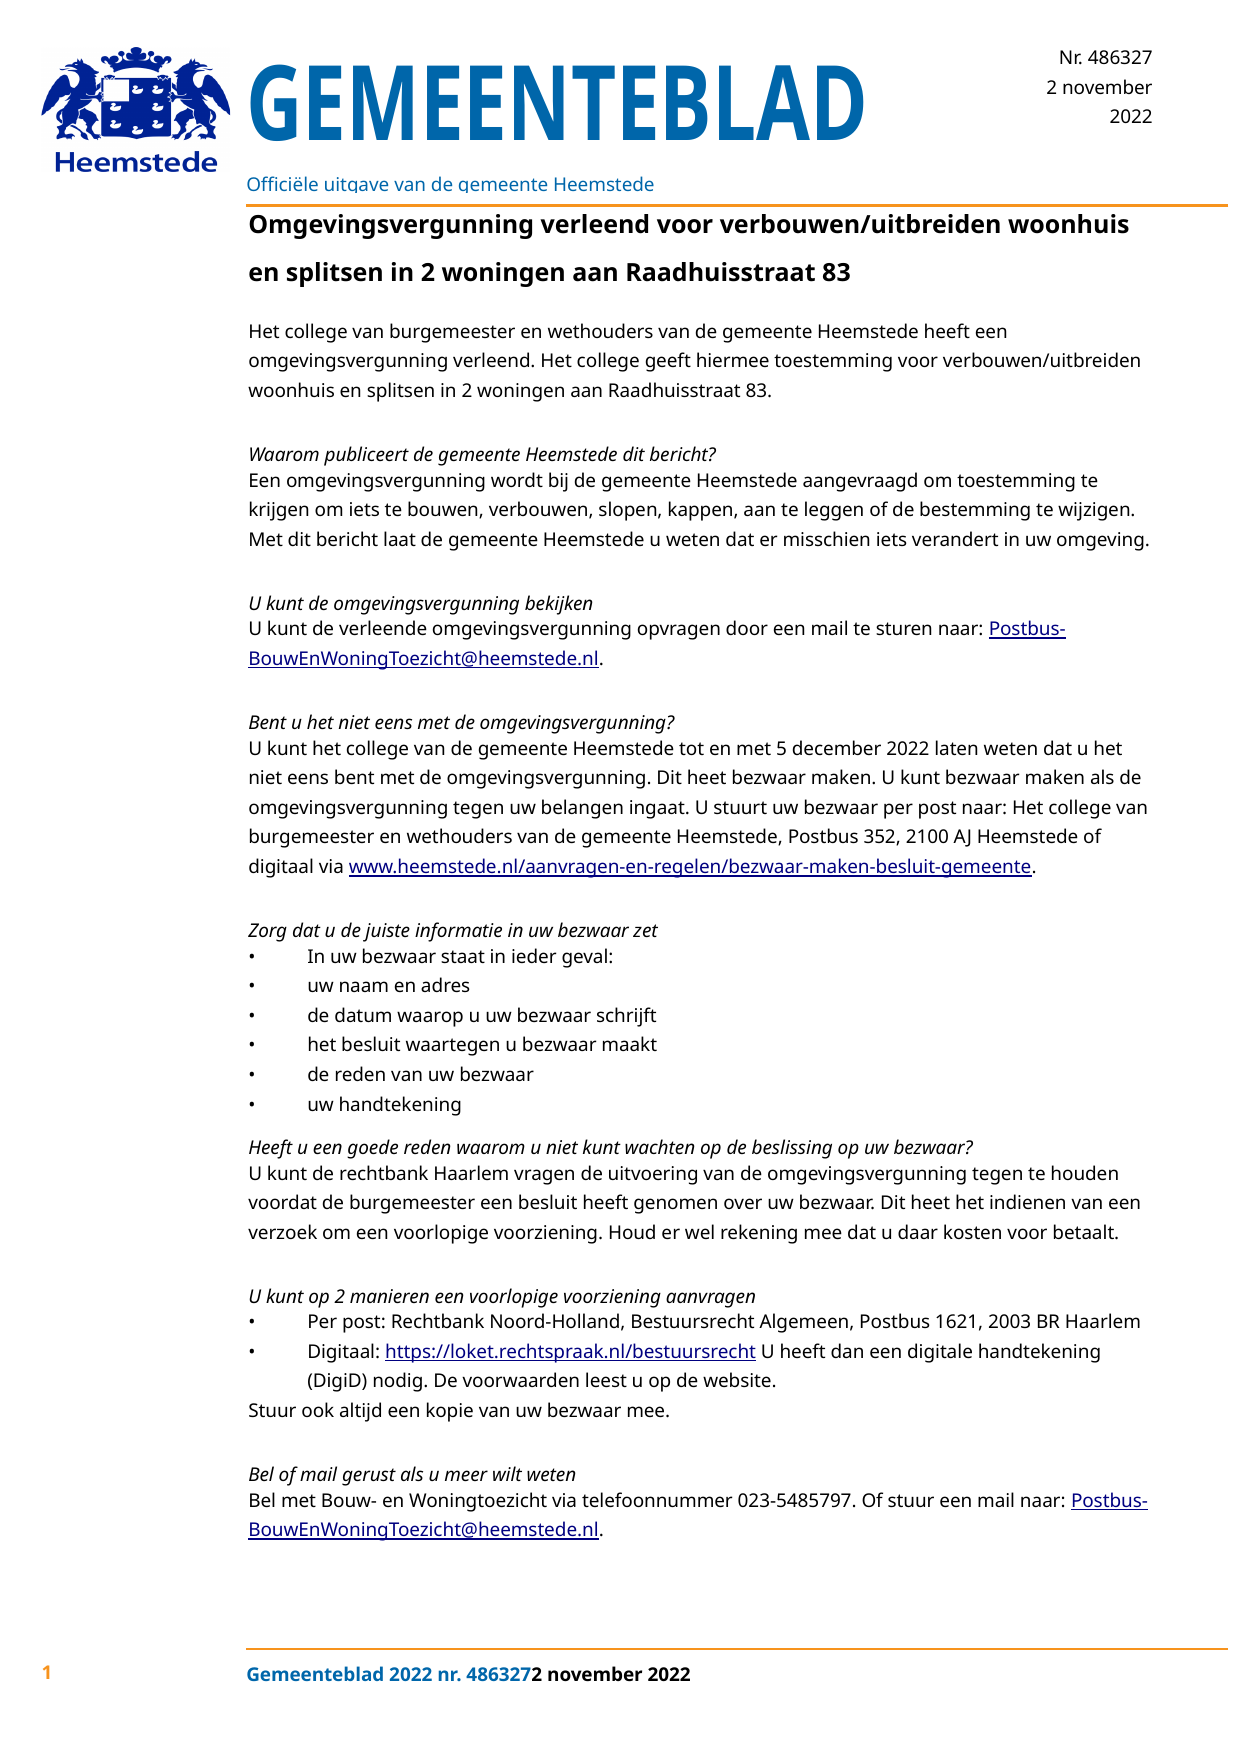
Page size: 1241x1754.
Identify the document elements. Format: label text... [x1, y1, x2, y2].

list In uw bezwaar staat in ieder geval: [248, 943, 1152, 969]
text Heeft u een goede reden waarom u niet kunt wachten op de beslissing op uw bezwaar? [248, 1134, 1152, 1160]
text Het college van burgemeester en wethouders van de gemeente Heemstede heeft een omgevingsvergunning verleend. Het college geeft hiermee toestemming voor verbouwen/uitbreiden woonhuis en splitsen in 2 woningen aan Raadhuisstraat 83. [248, 318, 1152, 403]
text U kunt de rechtbank Haarlem vragen de uitvoering van de omgevingsvergunning tegen te houden voordat de burgemeester een besluit heeft genomen over uw bezwaar. Dit heet het indienen van een verzoek om een voorlopige voorziening. Houd er wel rekening mee dat u daar kosten voor betaalt. [248, 1160, 1152, 1244]
text Bel met Bouw- en Woningtoezicht via telefoonnummer 023-5485797. Of stuur een mail naar: Postbus-BouwEnWoningToezicht@heemstede.nl. [248, 1487, 1152, 1542]
text U kunt op 2 manieren een voorlopige voorziening aanvragen [248, 1283, 1152, 1308]
text Bent u het niet eens met de omgevingsvergunning? [248, 709, 1152, 735]
list Per post: Rechtbank Noord-Holland, Bestuursrecht Algemeen, Postbus 1621, 2003 BR Haarlem [248, 1308, 1152, 1334]
list de datum waarop u uw bezwaar schrijft [248, 1002, 1152, 1028]
text Zorg dat u de juiste informatie in uw bezwaar zet [248, 917, 1152, 943]
text Bel of mail gerust als u meer wilt weten [248, 1461, 1152, 1487]
text Waarom publiceert de gemeente Heemstede dit bericht? [248, 441, 1152, 467]
text U kunt het college van de gemeente Heemstede tot en met 5 december 2022 laten weten dat u het niet eens bent met de omgevingsvergunning. Dit heet bezwaar maken. U kunt bezwaar maken als de omgevingsvergunning tegen uw belangen ingaat. U stuurt uw bezwaar per post naar: Het college van burgemeester en wethouders van de gemeente Heemstede, Postbus 352, 2100 AJ Heemstede of digitaal via www.heemstede.nl/aanvragen-en-regelen/bezwaar-maken-besluit-gemeente. [248, 735, 1152, 879]
list Digitaal: https://loket.rechtspraak.nl/bestuursrecht U heeft dan een digitale handtekening (DigiD) nodig. De voorwaarden leest u op de website. [248, 1338, 1152, 1393]
text Stuur ook altijd een kopie van uw bezwaar mee. [248, 1397, 1152, 1423]
list het besluit waartegen u bezwaar maakt [248, 1032, 1152, 1057]
picture [41, 47, 231, 172]
list uw naam en adres [248, 972, 1152, 998]
list de reden van uw bezwaar [248, 1061, 1152, 1087]
text Omgevingsvergunning verleend voor verbouwen/uitbreiden woonhuis en splitsen in 2 woningen aan Raadhuisstraat 83 [248, 207, 1152, 288]
list uw handtekening [248, 1091, 1152, 1117]
text U kunt de verleende omgevingsvergunning opvragen door een mail te sturen naar: Postbus-BouwEnWoningToezicht@heemstede.nl. [248, 616, 1152, 671]
text Een omgevingsvergunning wordt bij de gemeente Heemstede aangevraagd om toestemming te krijgen om iets te bouwen, verbouwen, slopen, kappen, aan te leggen of de bestemming te wijzigen. Met dit bericht laat de gemeente Heemstede u weten dat er misschien iets verandert in uw omgeving. [248, 467, 1152, 552]
text U kunt de omgevingsvergunning bekijken [248, 590, 1152, 616]
